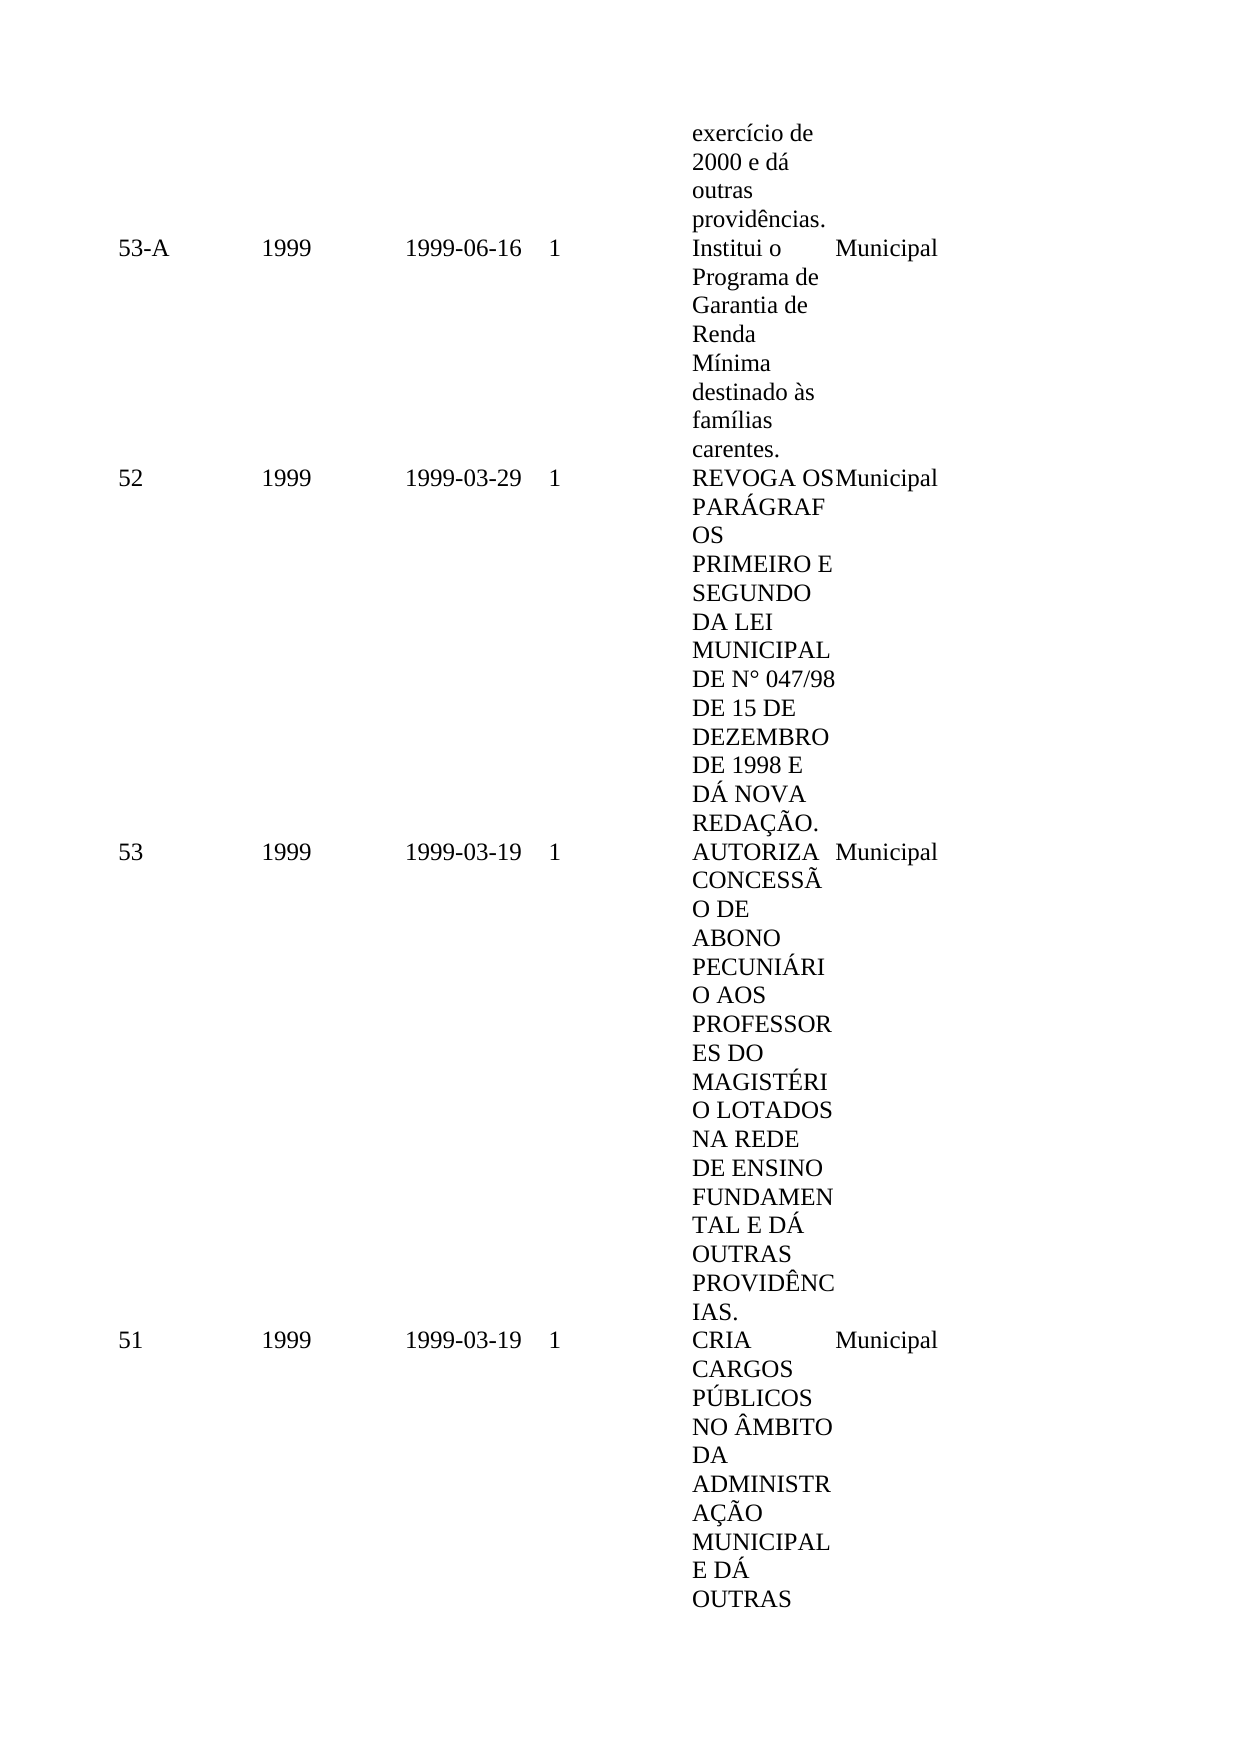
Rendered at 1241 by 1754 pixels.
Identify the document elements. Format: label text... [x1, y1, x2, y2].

table_cell 1999-03-19 [405, 1326, 548, 1613]
table_cell Municipal [835, 1326, 979, 1613]
table_cell [548, 118, 692, 233]
table_cell 1 [548, 233, 692, 463]
table_cell Institui o Programa de Garantia de Renda Mínima destinado às famílias carentes. [692, 233, 835, 463]
table_cell AUTORIZA CONCESSÃO DE ABONO PECUNIÁRIO AOS PROFESSORES DO MAGISTÉRIO LOTADOS NA REDE DE ENSINO FUNDAMENTAL E DÁ OUTRAS PROVIDÊNCIAS. [692, 837, 835, 1326]
table_cell 1999 [261, 837, 405, 1326]
table_cell [835, 118, 979, 233]
table_cell 1999 [261, 233, 405, 463]
table_cell [979, 118, 1122, 233]
table_cell 1999-03-29 [405, 463, 548, 837]
table_cell [979, 837, 1122, 1326]
table_cell 1999 [261, 463, 405, 837]
table_cell Municipal [835, 837, 979, 1326]
table_cell [118, 118, 261, 233]
table_cell 53-A [118, 233, 261, 463]
table_cell 1999-06-16 [405, 233, 548, 463]
table_cell [979, 463, 1122, 837]
table_cell Municipal [835, 463, 979, 837]
table_cell 53 [118, 837, 261, 1326]
table_cell [261, 118, 405, 233]
table_cell Municipal [835, 233, 979, 463]
table_cell [979, 1326, 1122, 1613]
table_cell 1 [548, 463, 692, 837]
table_cell 1 [548, 837, 692, 1326]
table_cell exercício de 2000 e dá outras providências. [692, 118, 835, 233]
table_cell REVOGA OS PARÁGRAFOS PRIMEIRO E SEGUNDO DA LEI MUNICIPAL DE N° 047/98 DE 15 DE DEZEMBRO DE 1998 E DÁ NOVA REDAÇÃO. [692, 463, 835, 837]
table_cell 1 [548, 1326, 692, 1613]
table_cell 1999 [261, 1326, 405, 1613]
table_cell 51 [118, 1326, 261, 1613]
table_cell [979, 233, 1122, 463]
table_cell 52 [118, 463, 261, 837]
table_cell CRIA CARGOS PÚBLICOS NO ÂMBITO DA ADMINISTRAÇÃO MUNICIPAL E DÁ OUTRAS [692, 1326, 835, 1613]
table_cell [405, 118, 548, 233]
table_cell 1999-03-19 [405, 837, 548, 1326]
